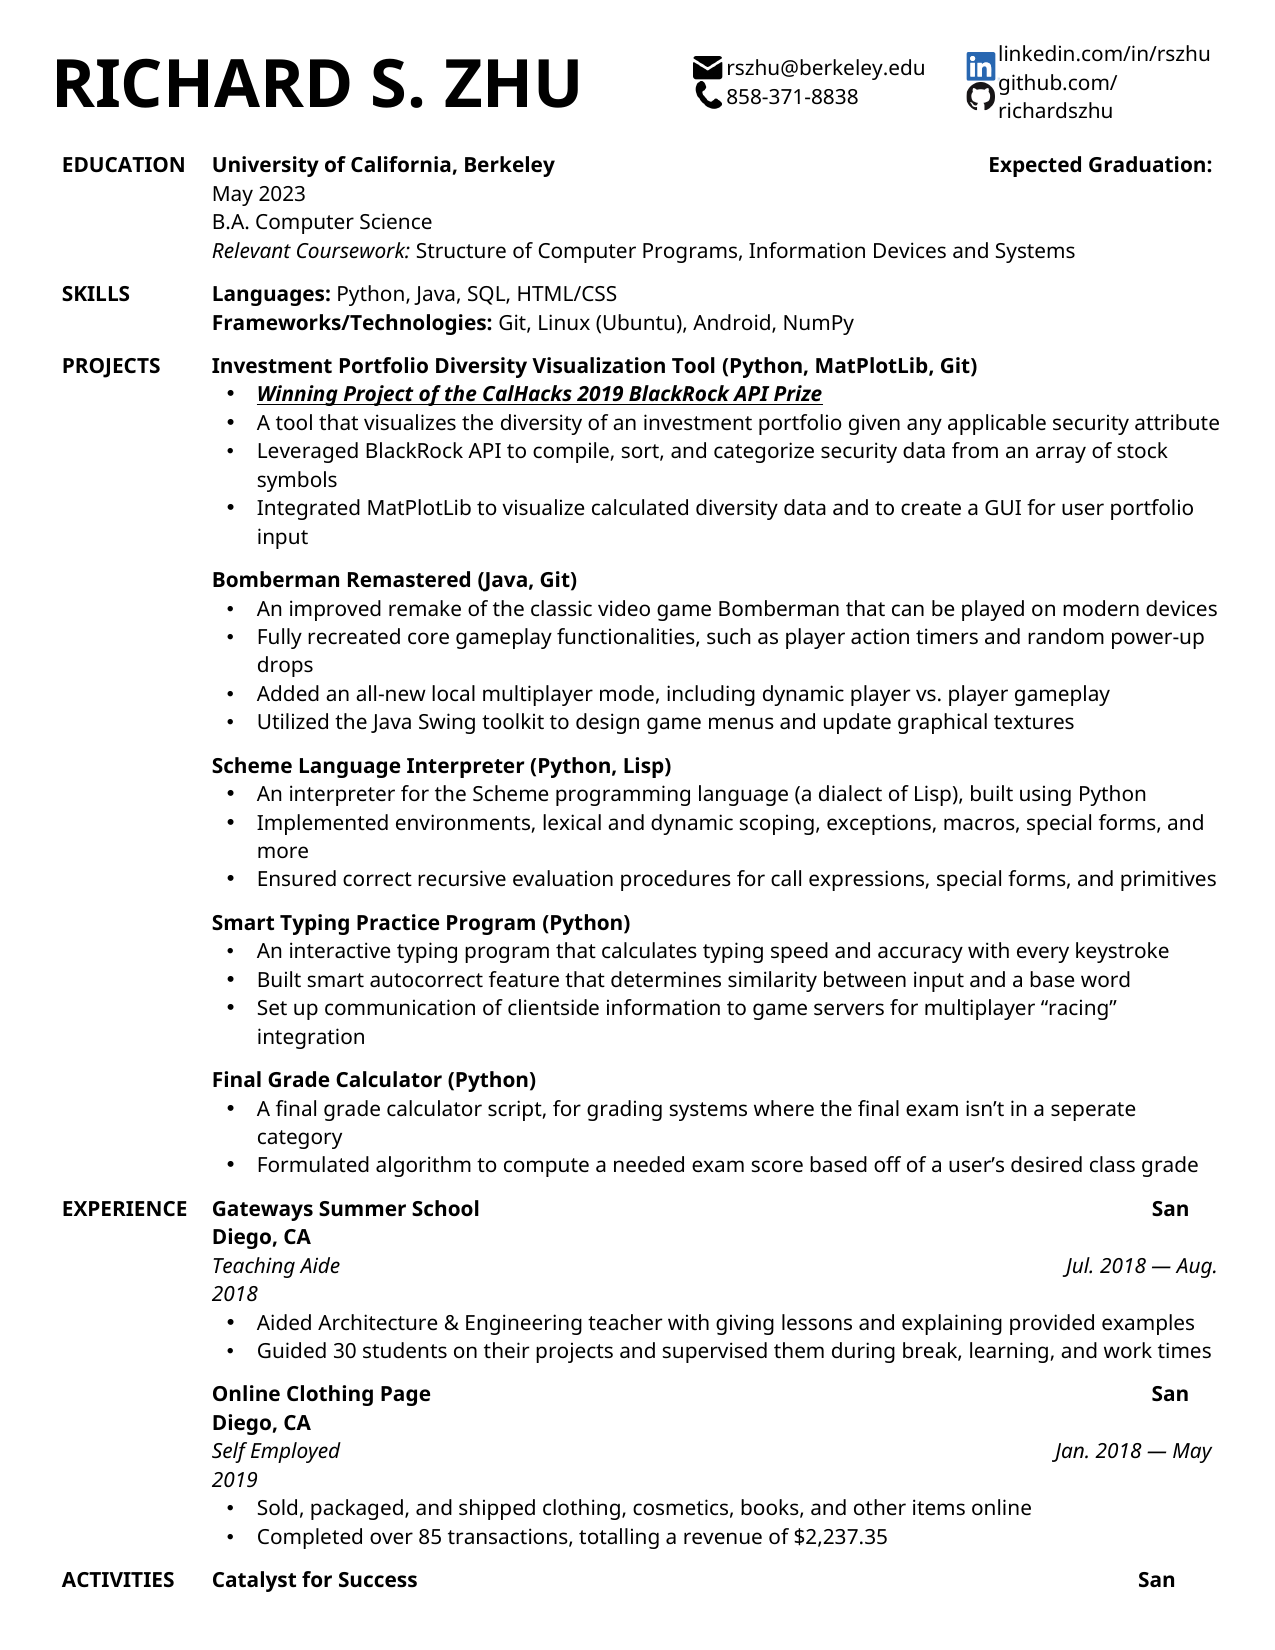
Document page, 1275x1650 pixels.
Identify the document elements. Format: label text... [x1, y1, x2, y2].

table_cell Investment Portfolio Diversity Visualization Tool (Python, MatPlotLib, Git) Winning Project of the CalHacks 2019 BlackRock API Prize A tool that visualizes the diversity of an investment portfolio given any applicable security attribute Leveraged BlackRock API to compile, sort, and categorize security data from an array of stock symbols Integrated MatPlotLib to visualize calculated diversity data and to create a GUI for user portfolio input [201, 348, 1232, 562]
table_header EDUCATION [51, 148, 201, 276]
table_header RICHARD S. ZHU [51, 34, 726, 130]
table_cell Gateways Summer School San Diego, CA Teaching Aide Jul. 2018 — Aug. 2018 Aided Architecture & Engineering teacher with giving lessons and explaining provided examples Guided 30 students on their projects and supervised them during break, learning, and work times [201, 1191, 1232, 1377]
table_cell [51, 562, 201, 748]
table_cell [51, 1062, 201, 1191]
picture [966, 52, 1001, 81]
table_cell EXPERIENCE [51, 1191, 201, 1377]
picture [690, 50, 724, 109]
table_cell Online Clothing Page San Diego, CA Self Employed Jan. 2018 — May 2019 Sold, packaged, and shipped clothing, cosmetics, books, and other items online Completed over 85 transactions, totalling a revenue of $2,237.35 [201, 1377, 1232, 1562]
table_cell Scheme Language Interpreter (Python, Lisp) An interpreter for the Scheme programming language (a dialect of Lisp), built using Python Implemented environments, lexical and dynamic scoping, exceptions, macros, special forms, and more Ensured correct recursive evaluation procedures for call expressions, special forms, and primitives [201, 748, 1232, 905]
table_cell Smart Typing Practice Program (Python) An interactive typing program that calculates typing speed and accuracy with every keystroke Built smart autocorrect feature that determines similarity between input and a base word Set up communication of clientside information to game servers for multiplayer “racing” integration [201, 905, 1232, 1062]
table_cell ACTIVITIES [51, 1562, 201, 1633]
table_header linkedin.com/in/rszhu github.com/richardszhu [998, 34, 1233, 130]
table_header [942, 34, 998, 130]
table_cell SKILLS [51, 276, 201, 348]
table_cell PROJECTS [51, 348, 201, 562]
table_cell Final Grade Calculator (Python) A final grade calculator script, for grading systems where the final exam isn’t in a seperate category Formulated algorithm to compute a needed exam score based off of a user’s desired class grade [201, 1062, 1232, 1191]
table_cell Languages: Python, Java, SQL, HTML/CSS Frameworks/Technologies: Git, Linux (Ubuntu), Android, NumPy [201, 276, 1232, 348]
table_header University of California, Berkeley Expected Graduation: May 2023 B.A. Computer Science Relevant Coursework: Structure of Computer Programs, Information Devices and Systems [201, 148, 1232, 276]
table_cell [51, 748, 201, 905]
table_cell [51, 905, 201, 1062]
picture [966, 82, 995, 111]
table_cell Catalyst for Success San [201, 1562, 1232, 1633]
table_cell [51, 1377, 201, 1562]
table_header rszhu@berkeley.edu 858-371-8838 [726, 34, 942, 130]
table_cell Bomberman Remastered (Java, Git) An improved remake of the classic video game Bomberman that can be played on modern devices Fully recreated core gameplay functionalities, such as player action timers and random power-up drops Added an all-new local multiplayer mode, including dynamic player vs. player gameplay Utilized the Java Swing toolkit to design game menus and update graphical textures [201, 562, 1232, 748]
